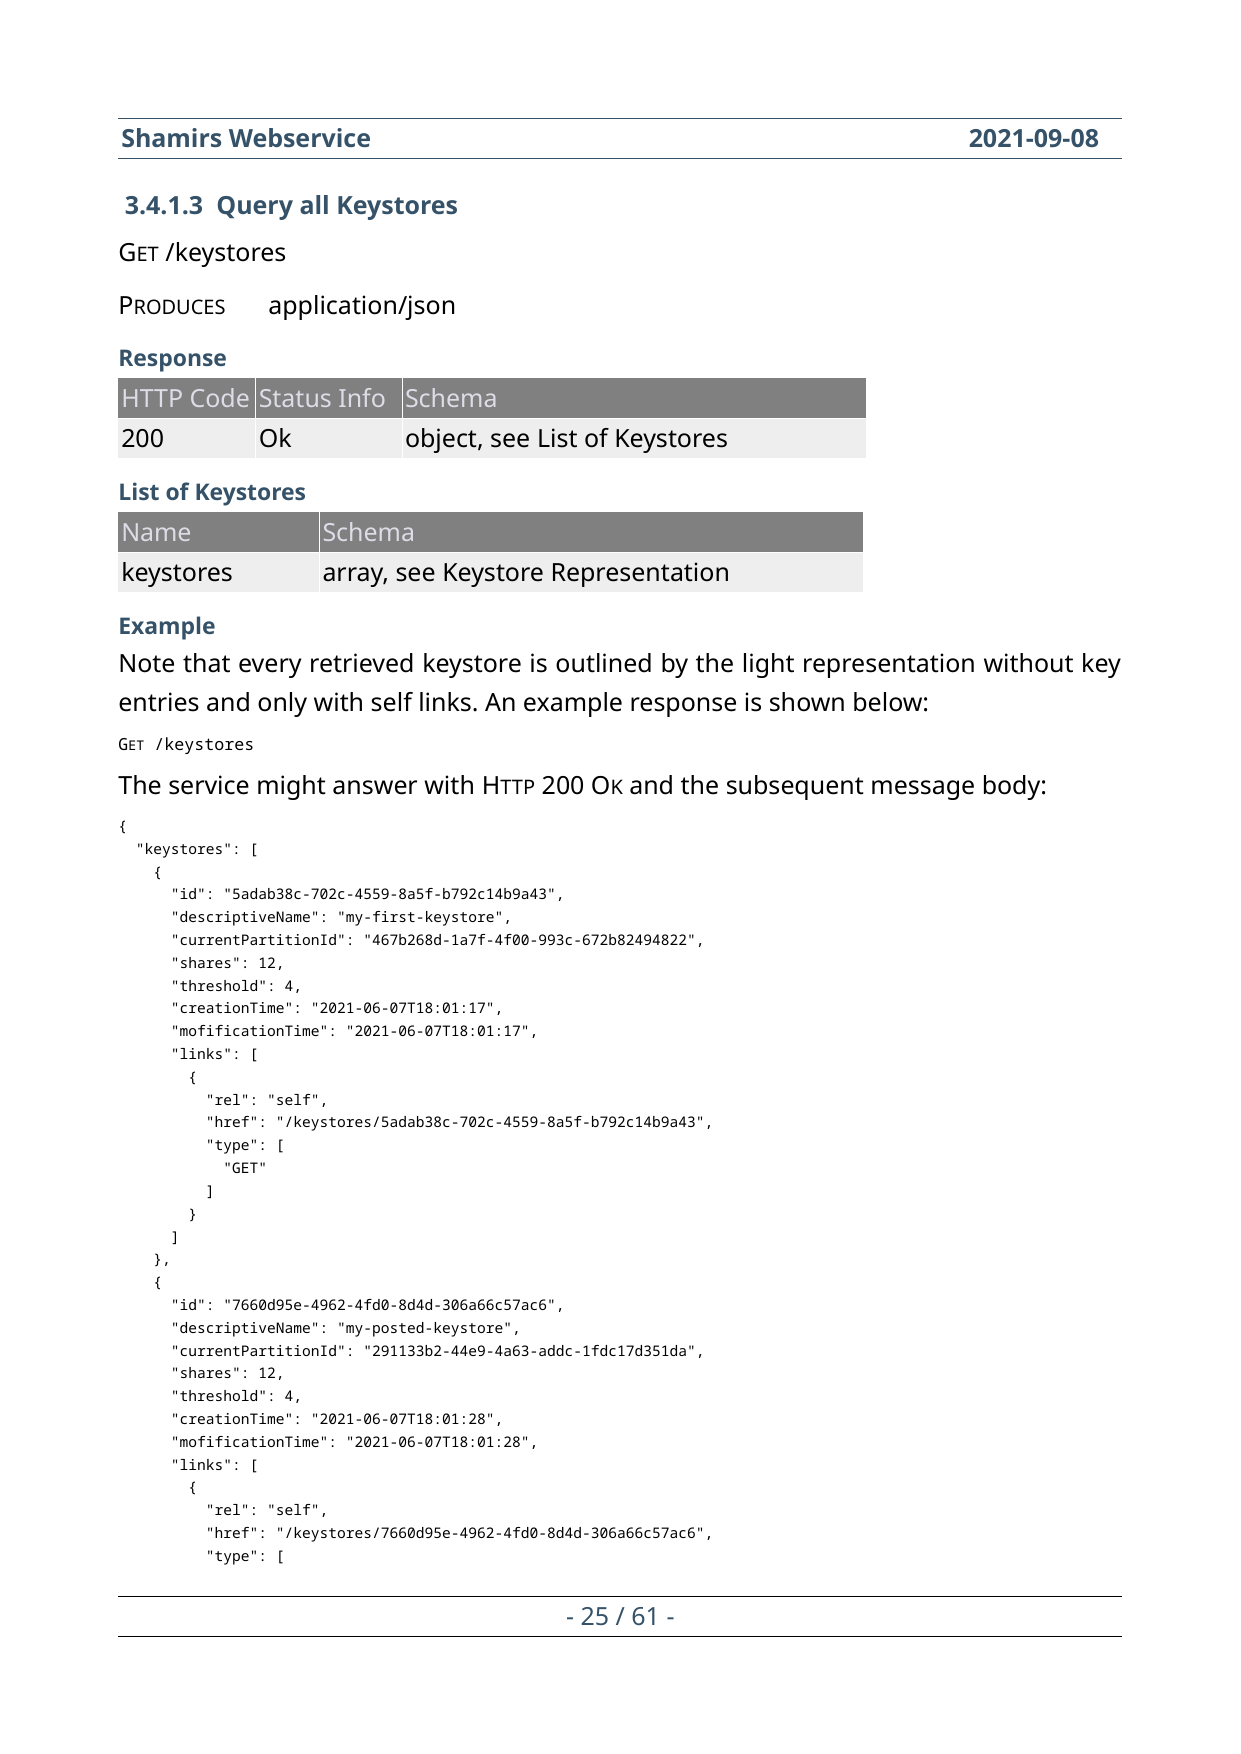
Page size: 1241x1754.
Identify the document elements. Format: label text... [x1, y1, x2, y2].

text "GET" [118, 1158, 1122, 1178]
text "type": [ [118, 1546, 1122, 1566]
text { [118, 816, 1122, 836]
text { [118, 1067, 1122, 1087]
text Note that every retrieved keystore is outlined by the light representation without key entries and only with self links. An example response is shown below: [118, 646, 1122, 719]
text "links": [ [118, 1454, 1122, 1474]
table_cell object, see List of Keystores [403, 419, 866, 458]
text "href": "/keystores/7660d95e-4962-4fd0-8d4d-306a66c57ac6", [118, 1523, 1122, 1543]
table_header Schema [403, 378, 866, 418]
table_header HTTP Code [118, 378, 255, 418]
text "creationTime": "2021-06-07T18:01:17", [118, 998, 1122, 1018]
text "links": [ [118, 1044, 1122, 1064]
table_header Status Info [256, 378, 402, 418]
text "descriptiveName": "my-posted-keystore", [118, 1318, 1122, 1337]
text "creationTime": "2021-06-07T18:01:28", [118, 1409, 1122, 1429]
text "mofificationTime": "2021-06-07T18:01:17", [118, 1021, 1122, 1041]
text "descriptiveName": "my-first-keystore", [118, 907, 1122, 927]
text ] [118, 1181, 1122, 1201]
table_cell array, see Keystore Representation [320, 553, 863, 592]
text "id": "7660d95e-4962-4fd0-8d4d-306a66c57ac6", [118, 1295, 1122, 1315]
text "keystores": [ [118, 838, 1122, 858]
text Get /keystores [118, 733, 1122, 756]
text "mofificationTime": "2021-06-07T18:01:28", [118, 1432, 1122, 1452]
text Get /keystores [118, 234, 1122, 268]
text "currentPartitionId": "467b268d-1a7f-4f00-993c-672b82494822", [118, 930, 1122, 950]
text "rel": "self", [118, 1500, 1122, 1520]
text "shares": 12, [118, 953, 1122, 972]
table_header Name [118, 512, 319, 552]
text Example [118, 610, 1122, 641]
text "shares": 12, [118, 1363, 1122, 1383]
text The service might answer with Http 200 Ok and the subsequent message body: [118, 768, 1122, 802]
table_header Schema [320, 512, 863, 552]
text ] [118, 1226, 1122, 1246]
table_cell Ok [256, 419, 402, 458]
text "threshold": 4, [118, 1386, 1122, 1406]
text }, [118, 1249, 1122, 1269]
text { [118, 1477, 1122, 1497]
text } [118, 1203, 1122, 1223]
text Response [118, 342, 1122, 373]
text "rel": "self", [118, 1089, 1122, 1109]
text Produces application/json [118, 288, 1122, 322]
table_cell keystores [118, 553, 319, 592]
text List of Keystores [118, 476, 1122, 507]
text "type": [ [118, 1135, 1122, 1155]
text "id": "5adab38c-702c-4559-8a5f-b792c14b9a43", [118, 884, 1122, 904]
text "threshold": 4, [118, 975, 1122, 995]
text { [118, 861, 1122, 881]
text { [118, 1272, 1122, 1292]
text "href": "/keystores/5adab38c-702c-4559-8a5f-b792c14b9a43", [118, 1112, 1122, 1132]
text "currentPartitionId": "291133b2-44e9-4a63-addc-1fdc17d351da", [118, 1340, 1122, 1360]
subtitle Query all Keystores [118, 188, 1122, 222]
table_cell 200 [118, 419, 255, 458]
